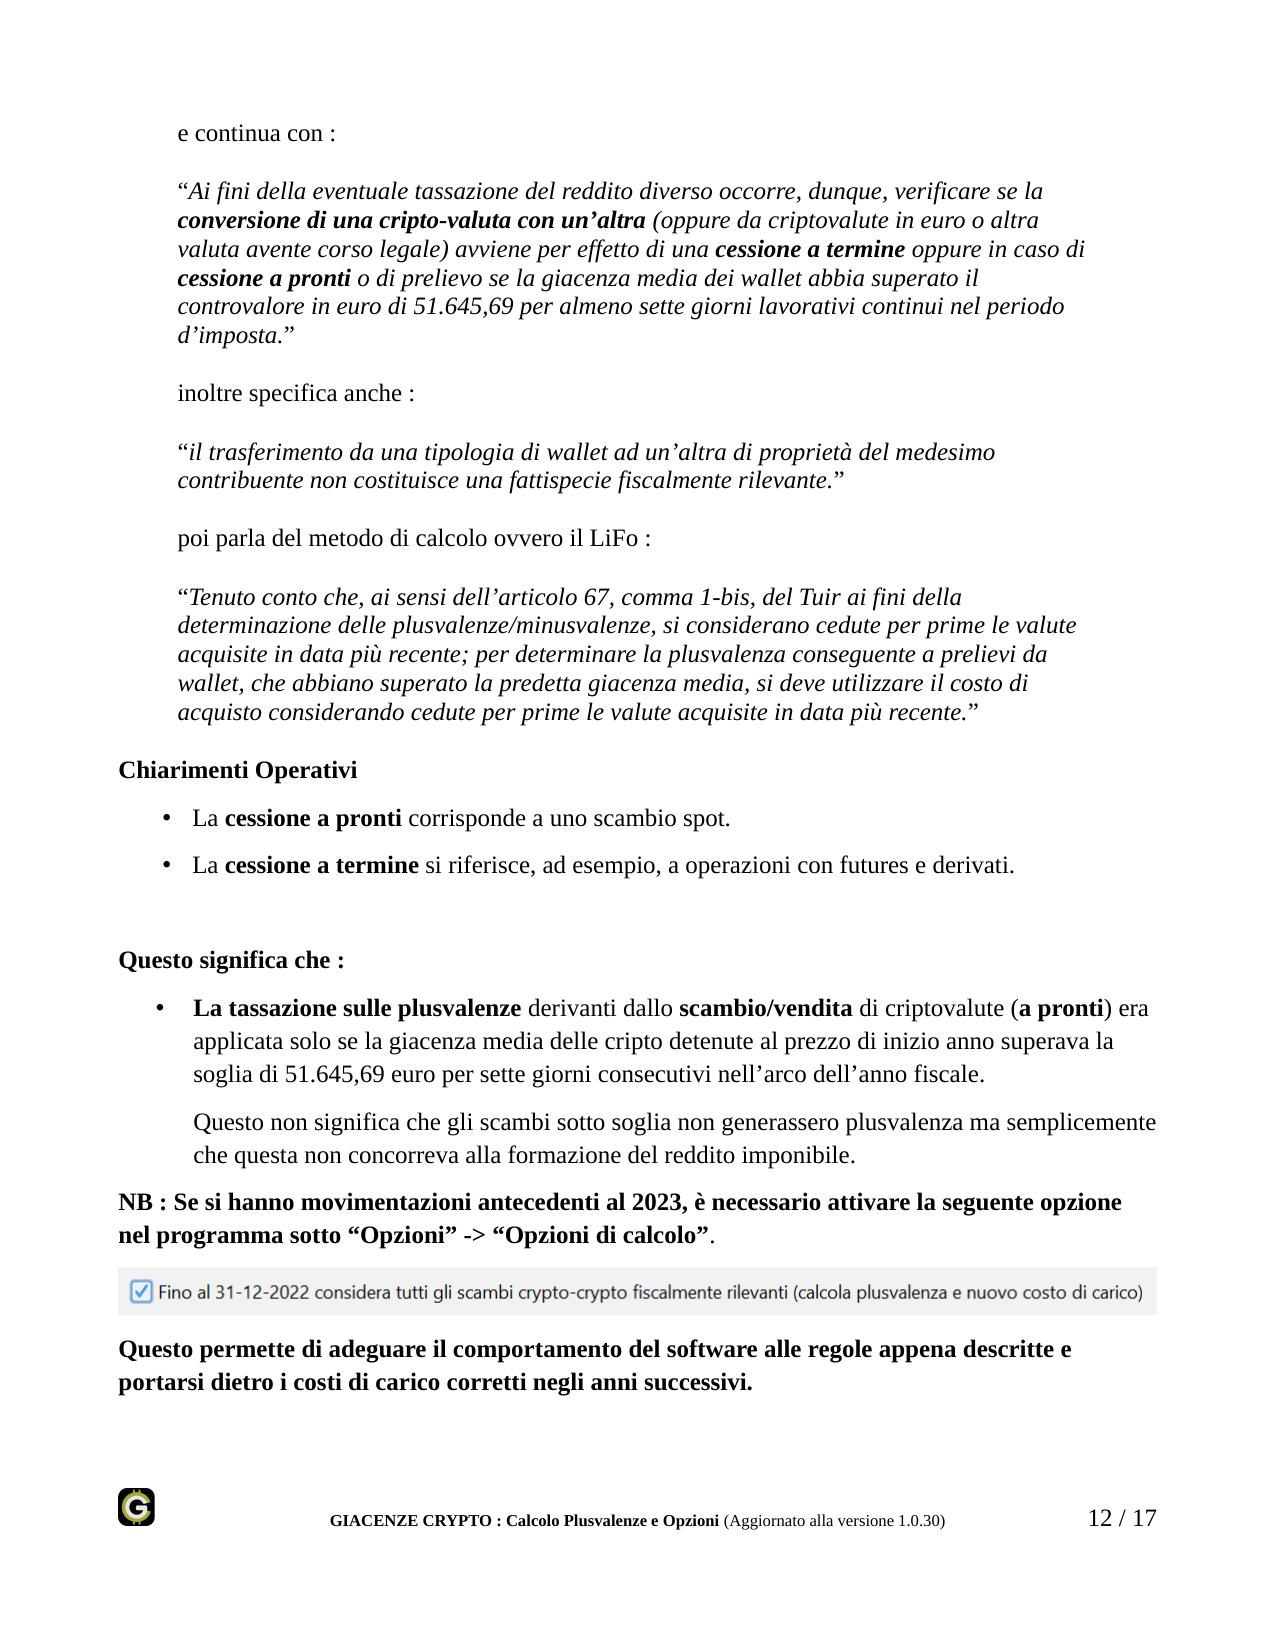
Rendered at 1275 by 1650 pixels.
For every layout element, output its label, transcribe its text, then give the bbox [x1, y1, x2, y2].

text “il trasferimento da una tipologia di wallet ad un’altra di proprietà del medesimo contribuente non costituisce una fattispecie fiscalmente rilevante.” [177, 437, 1098, 494]
text “Ai fini della eventuale tassazione del reddito diverso occorre, dunque, verificare se la conversione di una cripto-valuta con un’altra (oppure da criptovalute in euro o altra valuta avente corso legale) avviene per effetto di una cessione a termine oppure in caso di cessione a pronti o di prelievo se la giacenza media dei wallet abbia superato il controvalore in euro di 51.645,69 per almeno sette giorni lavorativi continui nel periodo d’imposta.” [177, 176, 1098, 349]
picture [118, 1488, 155, 1526]
picture [118, 1267, 1157, 1315]
text poi parla del metodo di calcolo ovvero il LiFo : [177, 523, 1098, 552]
list Questo non significa che gli scambi sotto soglia non generassero plusvalenza ma semplicemente che questa non concorreva alla formazione del reddito imponibile. [156, 1107, 1157, 1168]
text inoltre specifica anche : [177, 378, 1098, 407]
text NB : Se si hanno movimentazioni antecedenti al 2023, è necessario attivare la seguente opzione nel programma sotto “Opzioni” -> “Opzioni di calcolo”. [118, 1187, 1157, 1249]
list La cessione a termine si riferisce, ad esempio, a operazioni con futures e derivati. [162, 850, 1157, 879]
text Chiarimenti Operativi [118, 755, 1157, 784]
text “Tenuto conto che, ai sensi dell’articolo 67, comma 1-bis, del Tuir ai fini della determinazione delle plusvalenze/minusvalenze, si considerano cedute per prime le valute acquisite in data più recente; per determinare la plusvalenza conseguente a prelievi da wallet, che abbiano superato la predetta giacenza media, si deve utilizzare il costo di acquisto considerando cedute per prime le valute acquisite in data più recente.” [177, 582, 1098, 726]
text e continua con : [177, 118, 1098, 147]
list La tassazione sulle plusvalenze derivanti dallo scambio/vendita di criptovalute (a pronti) era applicata solo se la giacenza media delle cripto detenute al prezzo di inizio anno superava la soglia di 51.645,69 euro per sette giorni consecutivi nell’arco dell’anno fiscale. [156, 993, 1157, 1088]
text Questo significa che : [118, 945, 1157, 974]
text Questo permette di adeguare il comportamento del software alle regole appena descritte e portarsi dietro i costi di carico corretti negli anni successivi. [118, 1334, 1157, 1396]
list La cessione a pronti corrisponde a uno scambio spot. [162, 803, 1157, 831]
